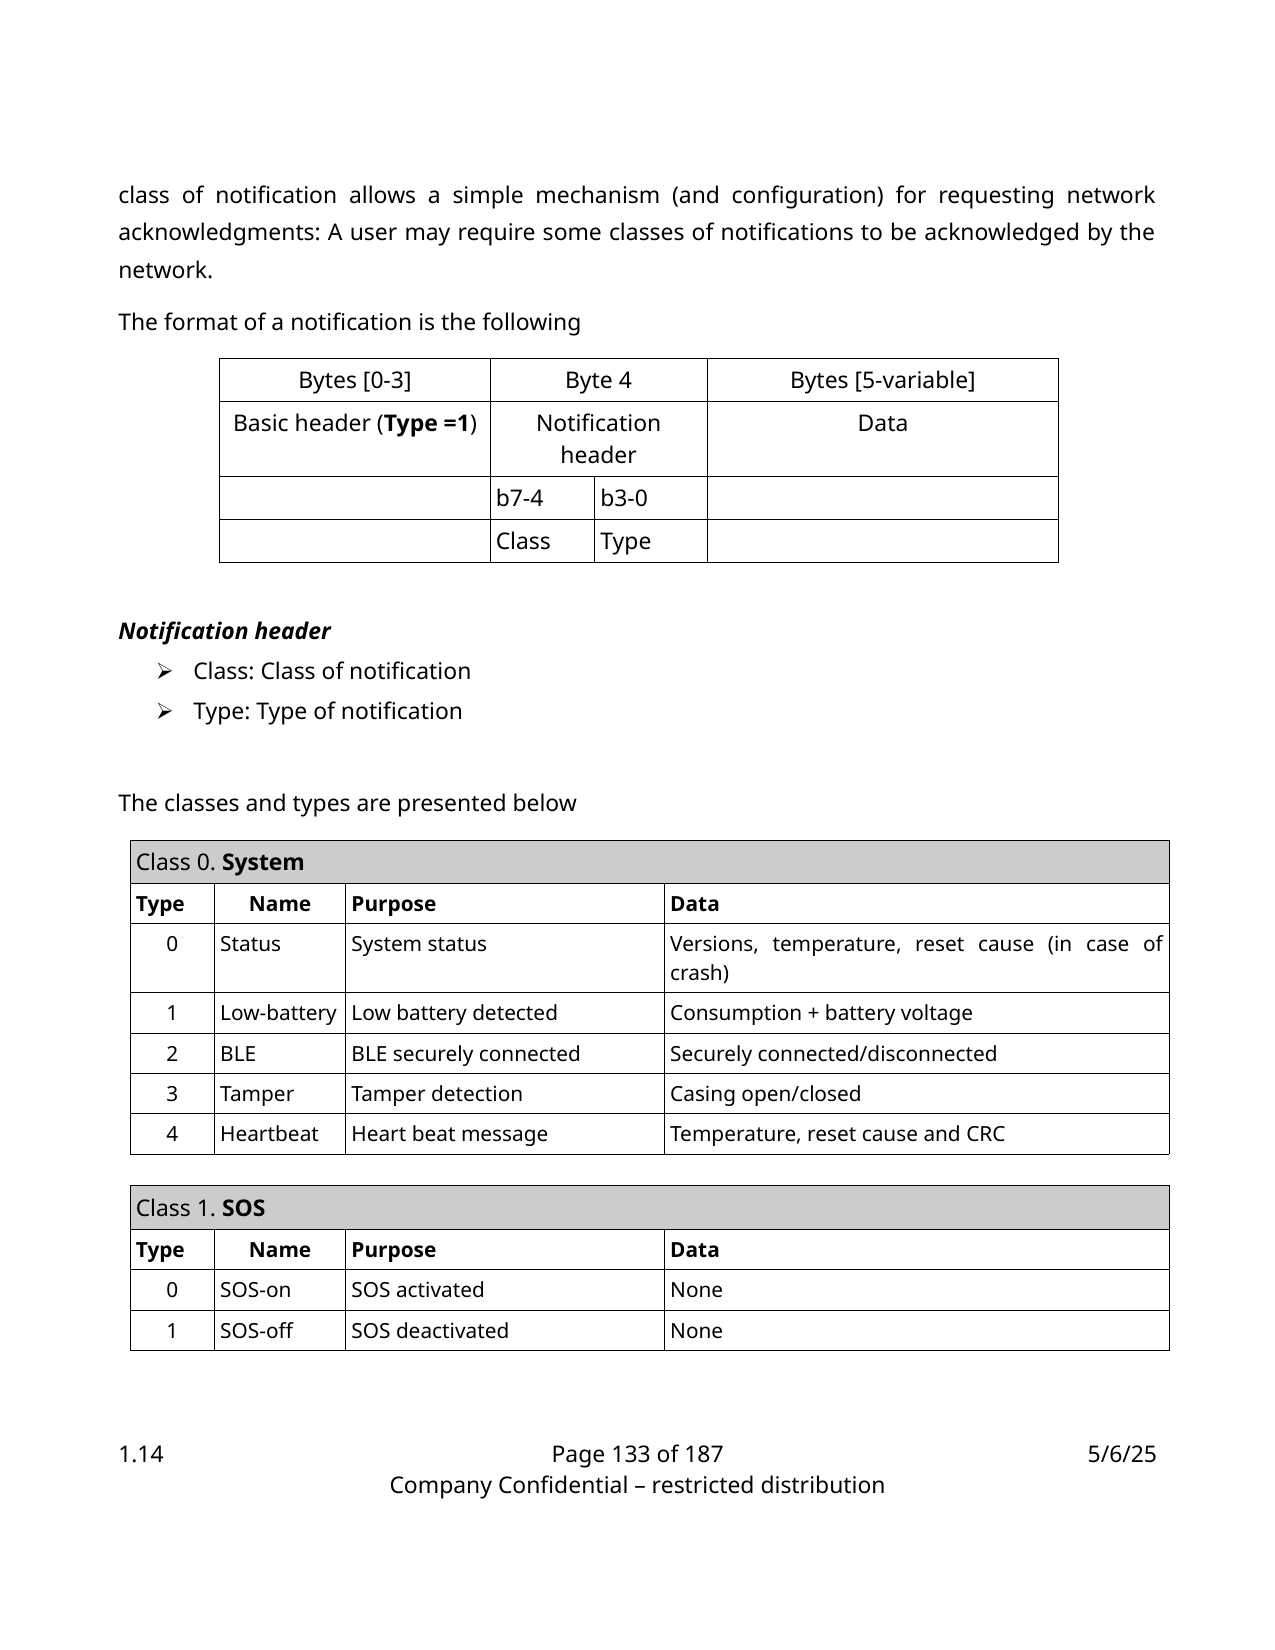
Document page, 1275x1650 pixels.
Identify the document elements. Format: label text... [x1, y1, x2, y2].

table_cell SOS-off [215, 1311, 345, 1350]
table_cell Data [708, 402, 1058, 476]
table_cell Status [215, 924, 345, 992]
table_cell Name [215, 1230, 345, 1269]
table_cell Versions, temperature, reset cause (in case of crash) [665, 924, 1169, 992]
table_cell Heartbeat [215, 1114, 345, 1154]
table_header Bytes [5-variable] [708, 359, 1058, 401]
table_cell Type [595, 520, 707, 562]
table_header Bytes [0-3] [220, 359, 490, 401]
table_cell 2 [131, 1034, 214, 1073]
list Class: Class of notification [156, 655, 1157, 686]
table_cell SOS deactivated [346, 1311, 664, 1350]
text The classes and types are presented below [118, 787, 1157, 819]
table_cell Type [131, 1230, 214, 1269]
table_cell Basic header (Type =1) [220, 402, 490, 476]
table_cell 1 [131, 1311, 214, 1350]
table_cell Securely connected/disconnected [665, 1034, 1169, 1073]
table_cell 4‍ [131, 1114, 214, 1154]
table_cell Name [215, 884, 345, 923]
table_cell Temperature, reset cause and CRC [665, 1114, 1169, 1154]
table_cell SOS-on [215, 1270, 345, 1309]
table_cell Low battery detected [346, 993, 664, 1032]
table_cell 3 [131, 1074, 214, 1113]
table_cell 1 [131, 993, 214, 1032]
table_cell None [665, 1270, 1169, 1309]
table_cell Tamper [215, 1074, 345, 1113]
table_cell Purpose [346, 884, 664, 923]
table_cell Notification header [491, 402, 707, 476]
table_header Class 1. SOS [131, 1186, 1169, 1229]
table_cell Low-battery [215, 993, 345, 1032]
table_cell Consumption + battery voltage [665, 993, 1169, 1032]
table_cell Data [665, 884, 1169, 923]
table_cell [220, 477, 490, 519]
list Type: Type of notification [156, 695, 1157, 726]
table_cell 0 [131, 924, 214, 992]
table_cell [708, 477, 1058, 519]
table_cell [220, 520, 490, 562]
table_header Byte 4 [491, 359, 707, 401]
table_cell [708, 520, 1058, 562]
table_cell Heart beat message [346, 1114, 664, 1154]
table_cell System status [346, 924, 664, 992]
table_cell b3-0 [595, 477, 707, 519]
table_cell Tamper detection [346, 1074, 664, 1113]
table_cell 0 [131, 1270, 214, 1309]
text class of notification allows a simple mechanism (and configuration) for requesting network acknowledgments: A user may require some classes of notifications to be acknowledged by the network. [118, 179, 1157, 285]
table_cell Type [131, 884, 214, 923]
table_cell b7-4 [491, 477, 594, 519]
table_cell BLE [215, 1034, 345, 1073]
table_header Class 0. System [131, 841, 1169, 883]
table_cell None [665, 1311, 1169, 1350]
table_cell BLE securely connected [346, 1034, 664, 1073]
table_cell Data [665, 1230, 1169, 1269]
text The format of a notification is the following [118, 306, 1157, 337]
text Notification header [118, 615, 1157, 646]
table_cell Purpose [346, 1230, 664, 1269]
table_cell SOS activated [346, 1270, 664, 1309]
table_cell Class [491, 520, 594, 562]
table_cell Casing open/closed [665, 1074, 1169, 1113]
